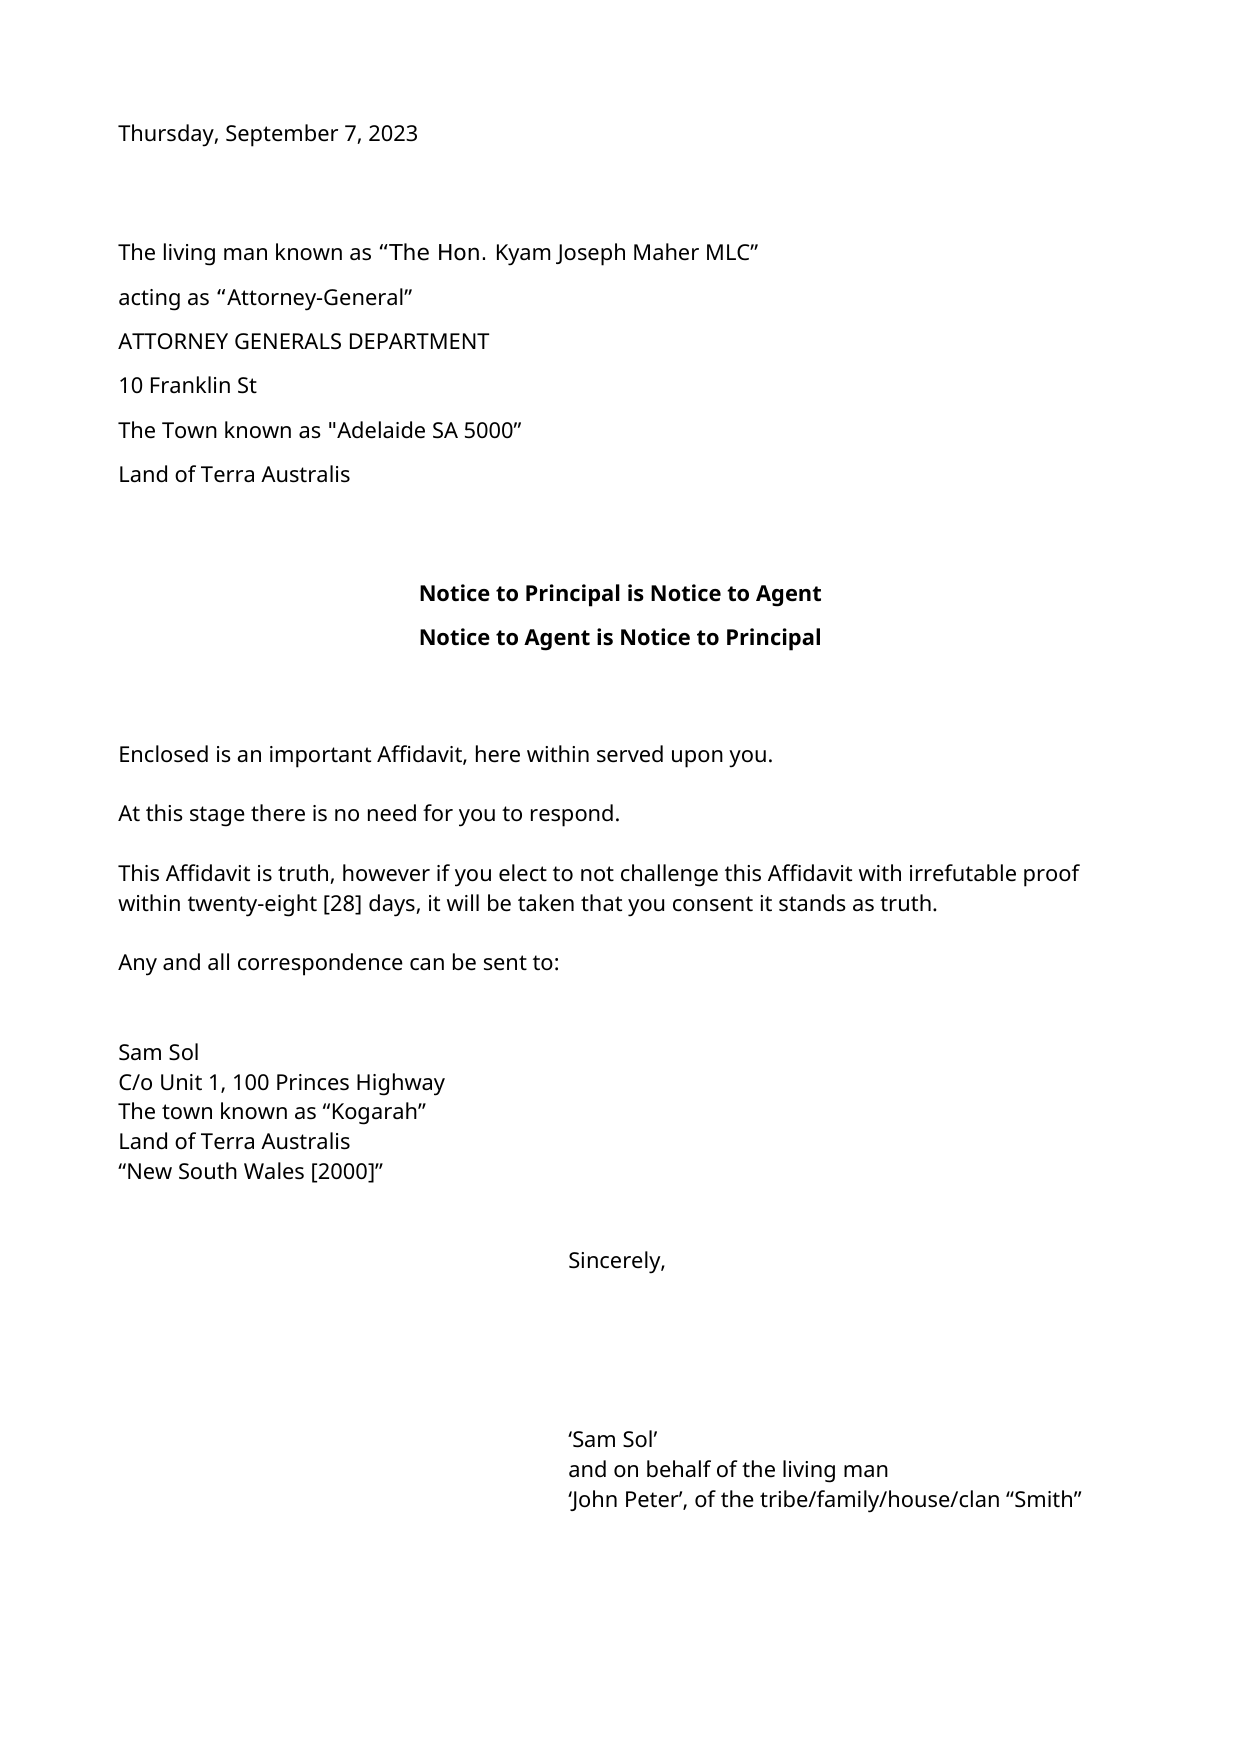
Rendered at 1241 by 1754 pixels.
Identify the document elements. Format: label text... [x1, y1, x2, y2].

text At this stage there is no need for you to respond. [118, 798, 1122, 828]
text ‘John Peter’, of the tribe/family/house/clan “Smith” [568, 1483, 1122, 1513]
text Sincerely, [568, 1245, 1122, 1275]
text Notice to Principal is Notice to Agent [118, 578, 1122, 607]
text Any and all correspondence can be sent to: [118, 947, 1122, 977]
text Land of Terra Australis [118, 1126, 1122, 1156]
text The living man known as “The Hon. Kyam Joseph Maher MLC” [118, 237, 1122, 267]
text and on behalf of the living man [568, 1454, 1122, 1483]
text C/o Unit 1, 100 Princes Highway [118, 1066, 1122, 1096]
text Thursday, September 7, 2023 [118, 118, 1122, 148]
text ‘Sam Sol’ [568, 1424, 1122, 1454]
text ATTORNEY GENERALS DEPARTMENT [118, 326, 1122, 356]
text The Town known as "Adelaide SA 5000” [118, 415, 1122, 444]
text acting as “Attorney-General” [118, 282, 1122, 311]
text Enclosed is an important Affidavit, here within served upon you. [118, 739, 1122, 768]
text Land of Terra Australis [118, 459, 1122, 489]
text The town known as “Kogarah” [118, 1096, 1122, 1126]
text “New South Wales [2000]” [118, 1156, 1122, 1186]
text 10 Franklin St [118, 370, 1122, 400]
text Sam Sol [118, 1037, 1122, 1066]
text This Affidavit is truth, however if you elect to not challenge this Affidavit with irrefutable proof within twenty-eight [28] days, it will be taken that you consent it stands as truth. [118, 858, 1122, 917]
text Notice to Agent is Notice to Principal [118, 622, 1122, 652]
